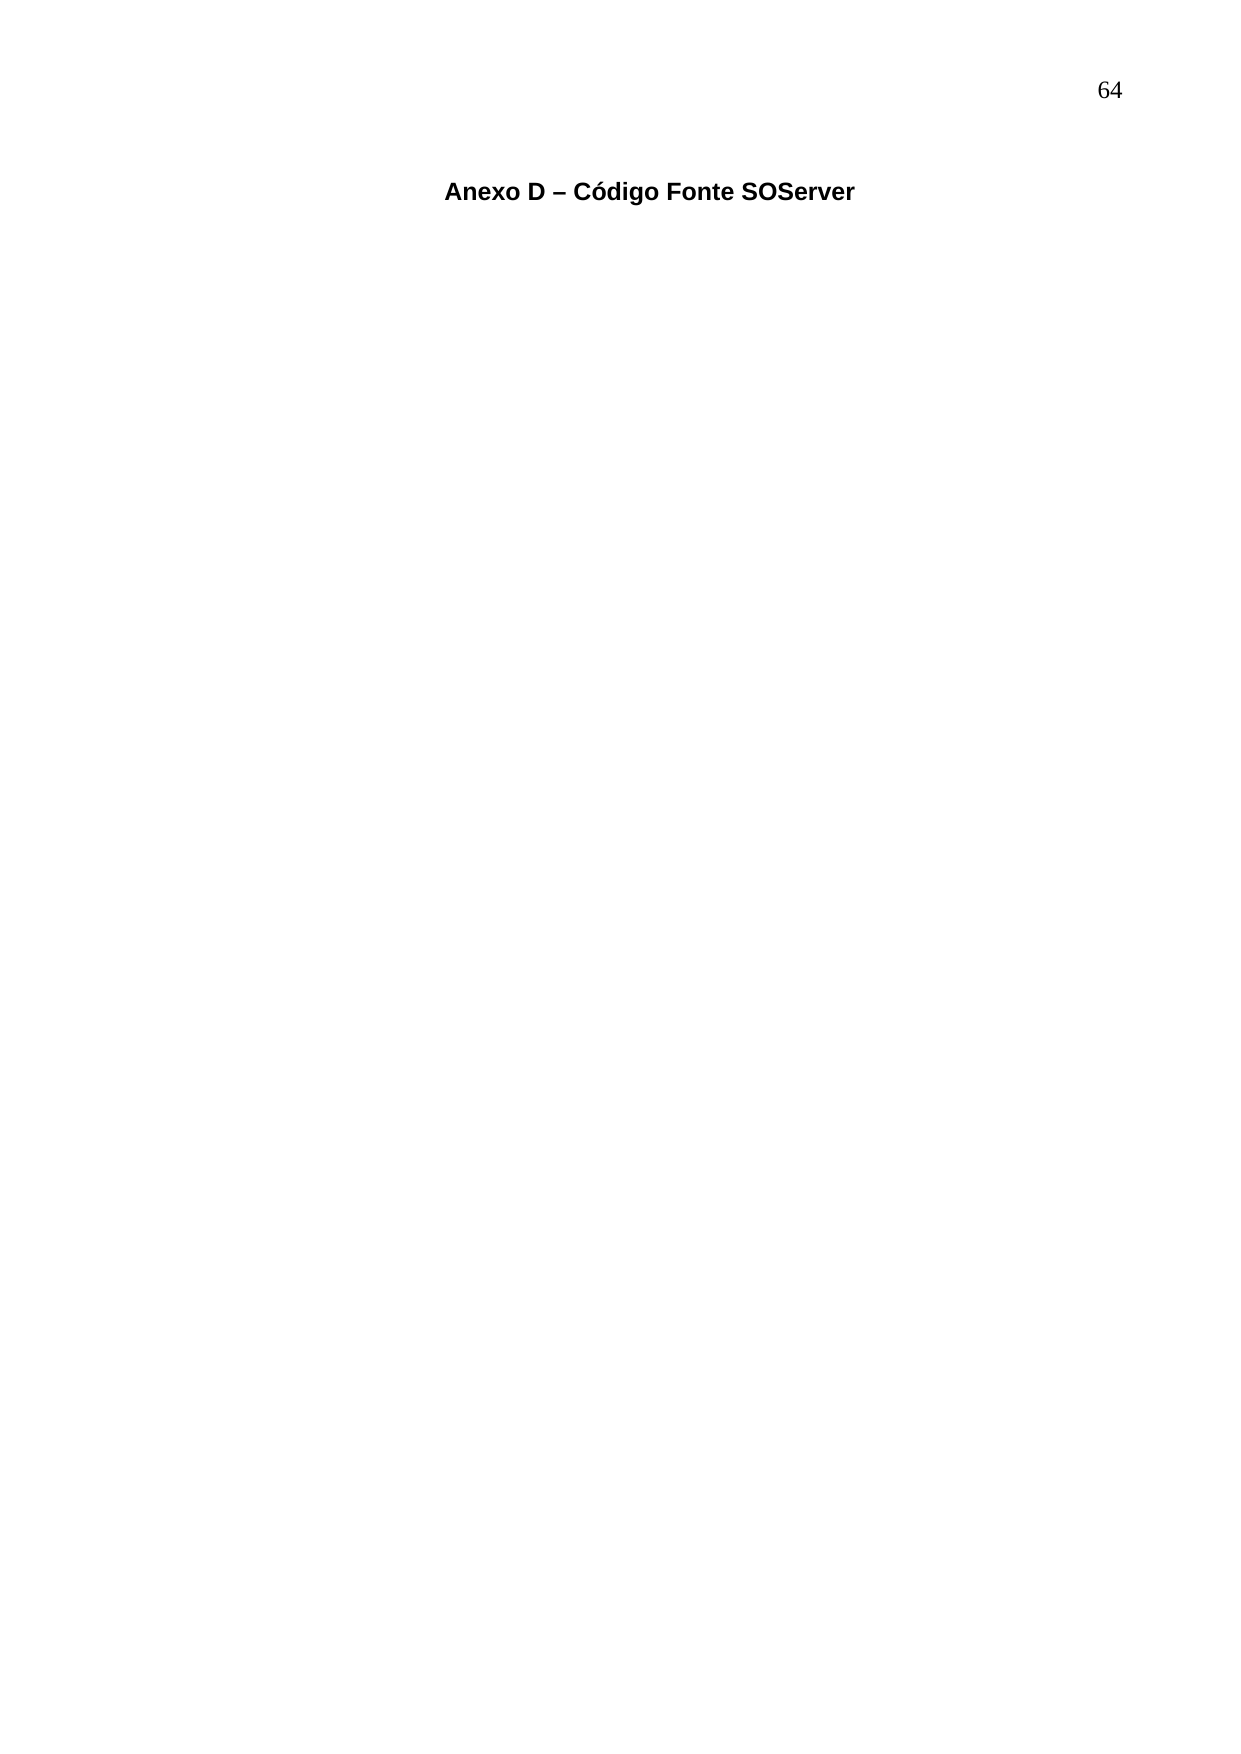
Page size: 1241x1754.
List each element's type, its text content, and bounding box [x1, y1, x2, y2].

text Anexo D – Código Fonte SOServer [177, 177, 1122, 206]
